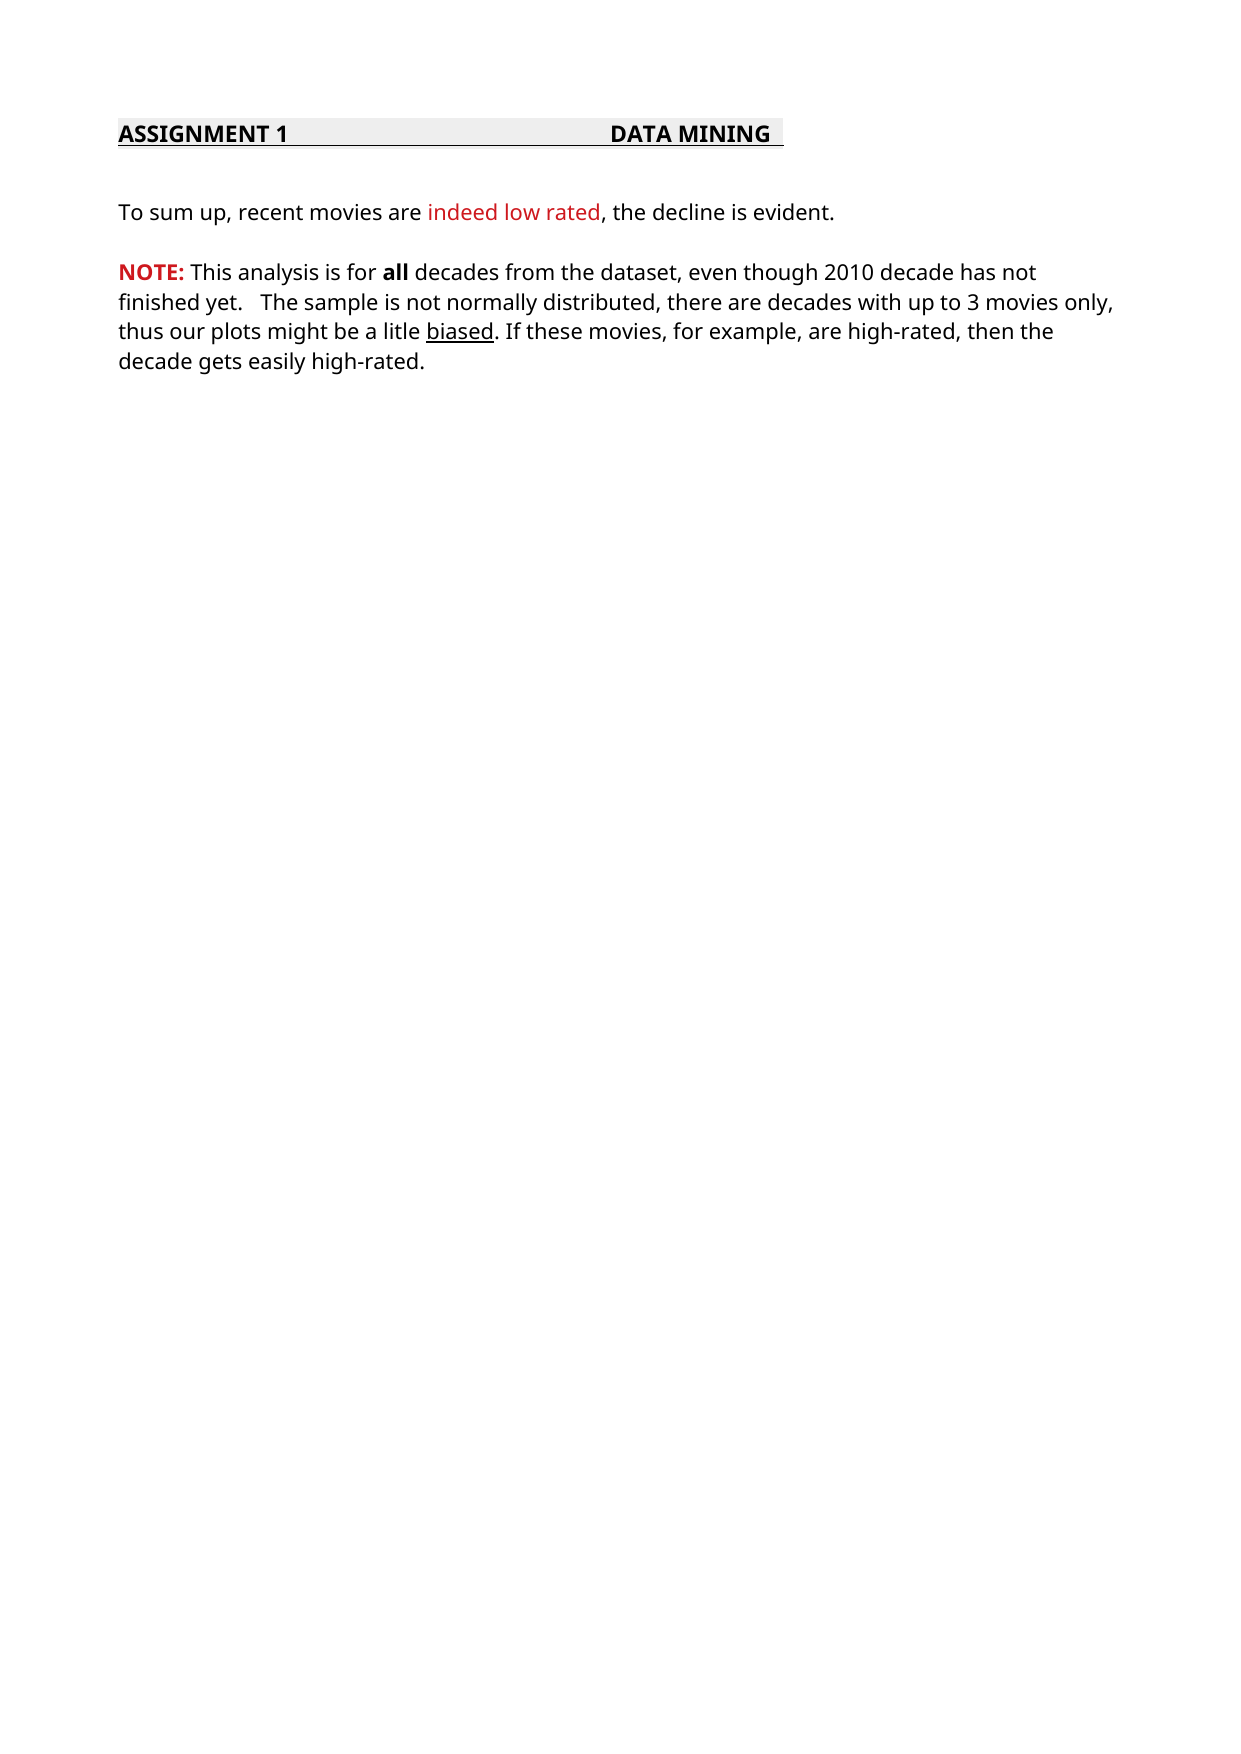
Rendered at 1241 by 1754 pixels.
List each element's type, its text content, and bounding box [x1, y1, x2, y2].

text NOTE: This analysis is for all decades from the dataset, even though 2010 decade has not finished yet. The sample is not normally distributed, there are decades with up to 3 movies only, thus our plots might be a litle biased. If these movies, for example, are high-rated, then the decade gets easily high-rated. [118, 257, 1122, 376]
text To sum up, recent movies are indeed low rated, the decline is evident. [118, 197, 1122, 227]
